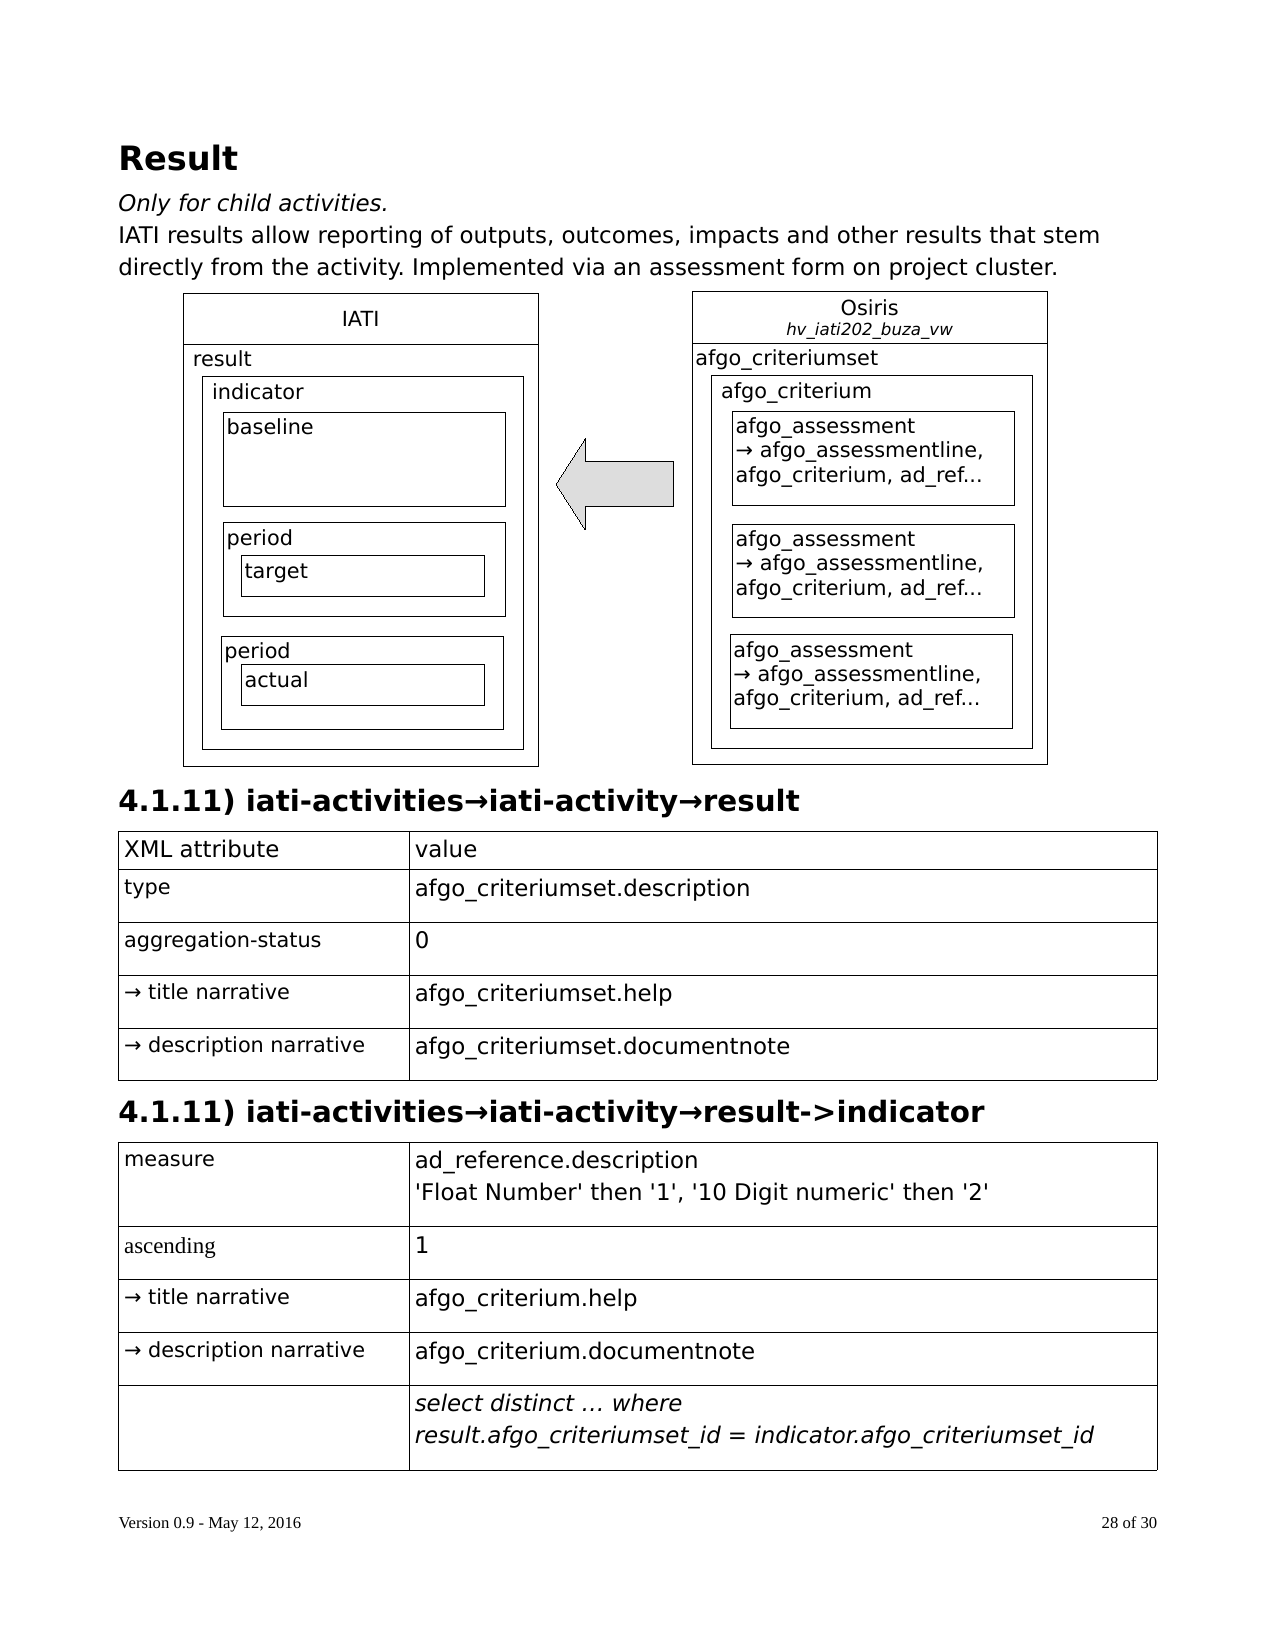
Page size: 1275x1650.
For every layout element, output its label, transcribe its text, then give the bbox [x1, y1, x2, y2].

table_cell → title narrative [119, 976, 409, 1027]
subtitle 4.1.11) iati-activities→iati-activity→result [118, 784, 1157, 818]
table_cell 0 [410, 923, 1157, 974]
table_cell → title narrative [119, 1280, 409, 1332]
table_cell [119, 1386, 409, 1469]
text Only for child activities. IATI results allow reporting of outputs, outcomes, impacts and other results that stem directly from the activity. Implemented via an assessment form on project cluster. [118, 191, 1157, 345]
table_cell aggregation-status [119, 923, 409, 974]
table_header XML attribute [119, 832, 409, 869]
table_cell afgo_criteriumset.description [410, 870, 1157, 922]
subtitle 4.1.11) iati-activities→iati-activity→result->indicator [118, 1095, 1157, 1129]
table_cell afgo_criterium.help [410, 1280, 1157, 1332]
table_cell ascending [119, 1227, 409, 1279]
table_header ad_reference.description 'Float Number' then '1', '10 Digit numeric' then '2' [410, 1143, 1157, 1226]
table_cell → description narrative [119, 1029, 409, 1080]
table_cell type [119, 870, 409, 922]
subtitle Result [118, 139, 1157, 178]
table_cell afgo_criteriumset.help [410, 976, 1157, 1027]
table_cell afgo_criteriumset.documentnote [410, 1029, 1157, 1080]
table_header value [410, 832, 1157, 869]
table_cell → description narrative [119, 1333, 409, 1385]
table_header measure [119, 1143, 409, 1226]
table_cell afgo_criterium.documentnote [410, 1333, 1157, 1385]
table_cell select distinct … where result.afgo_criteriumset_id = indicator.afgo_criteriumset_id [410, 1386, 1157, 1469]
table_cell 1 [410, 1227, 1157, 1279]
